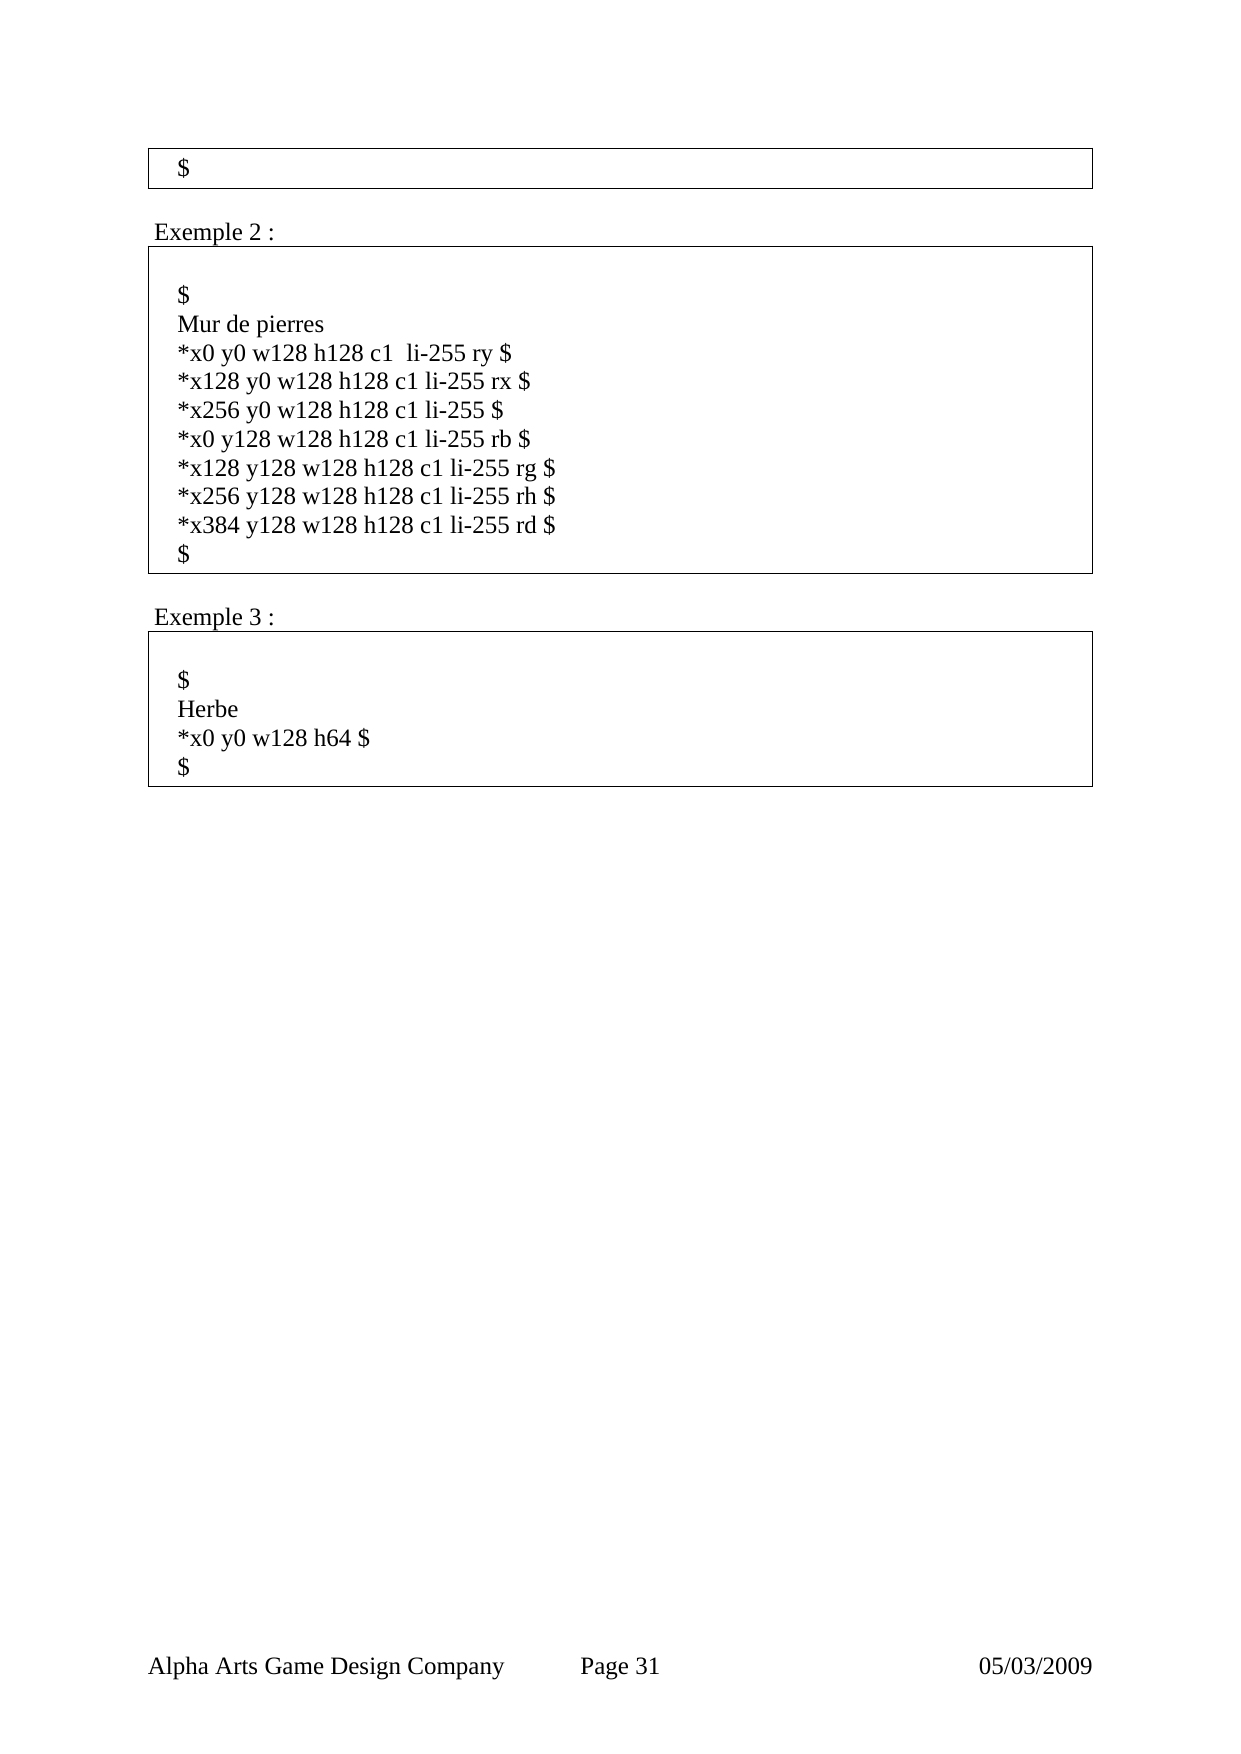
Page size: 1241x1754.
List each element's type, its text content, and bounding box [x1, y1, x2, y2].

table_header $ Herbe *x0 y0 w128 h64 $ $ [149, 632, 1092, 786]
table_header $ Mur de pierres *x0 y0 w128 h128 c1 li-255 ry $ *x128 y0 w128 h128 c1 li-255 rx $ *x256 y0 w128 h128 c1 li-255 $ *x0 y128 w128 h128 c1 li-255 rb $ *x128 y128 w128 h128 c1 li-255 rg $ *x256 y128 w128 h128 c1 li-255 rh $ *x384 y128 w128 h128 c1 li-255 rd $ $ [149, 247, 1092, 573]
text Exemple 2 : [148, 217, 1092, 246]
table_header $ [149, 149, 1092, 188]
text Exemple 3 : [148, 602, 1092, 631]
